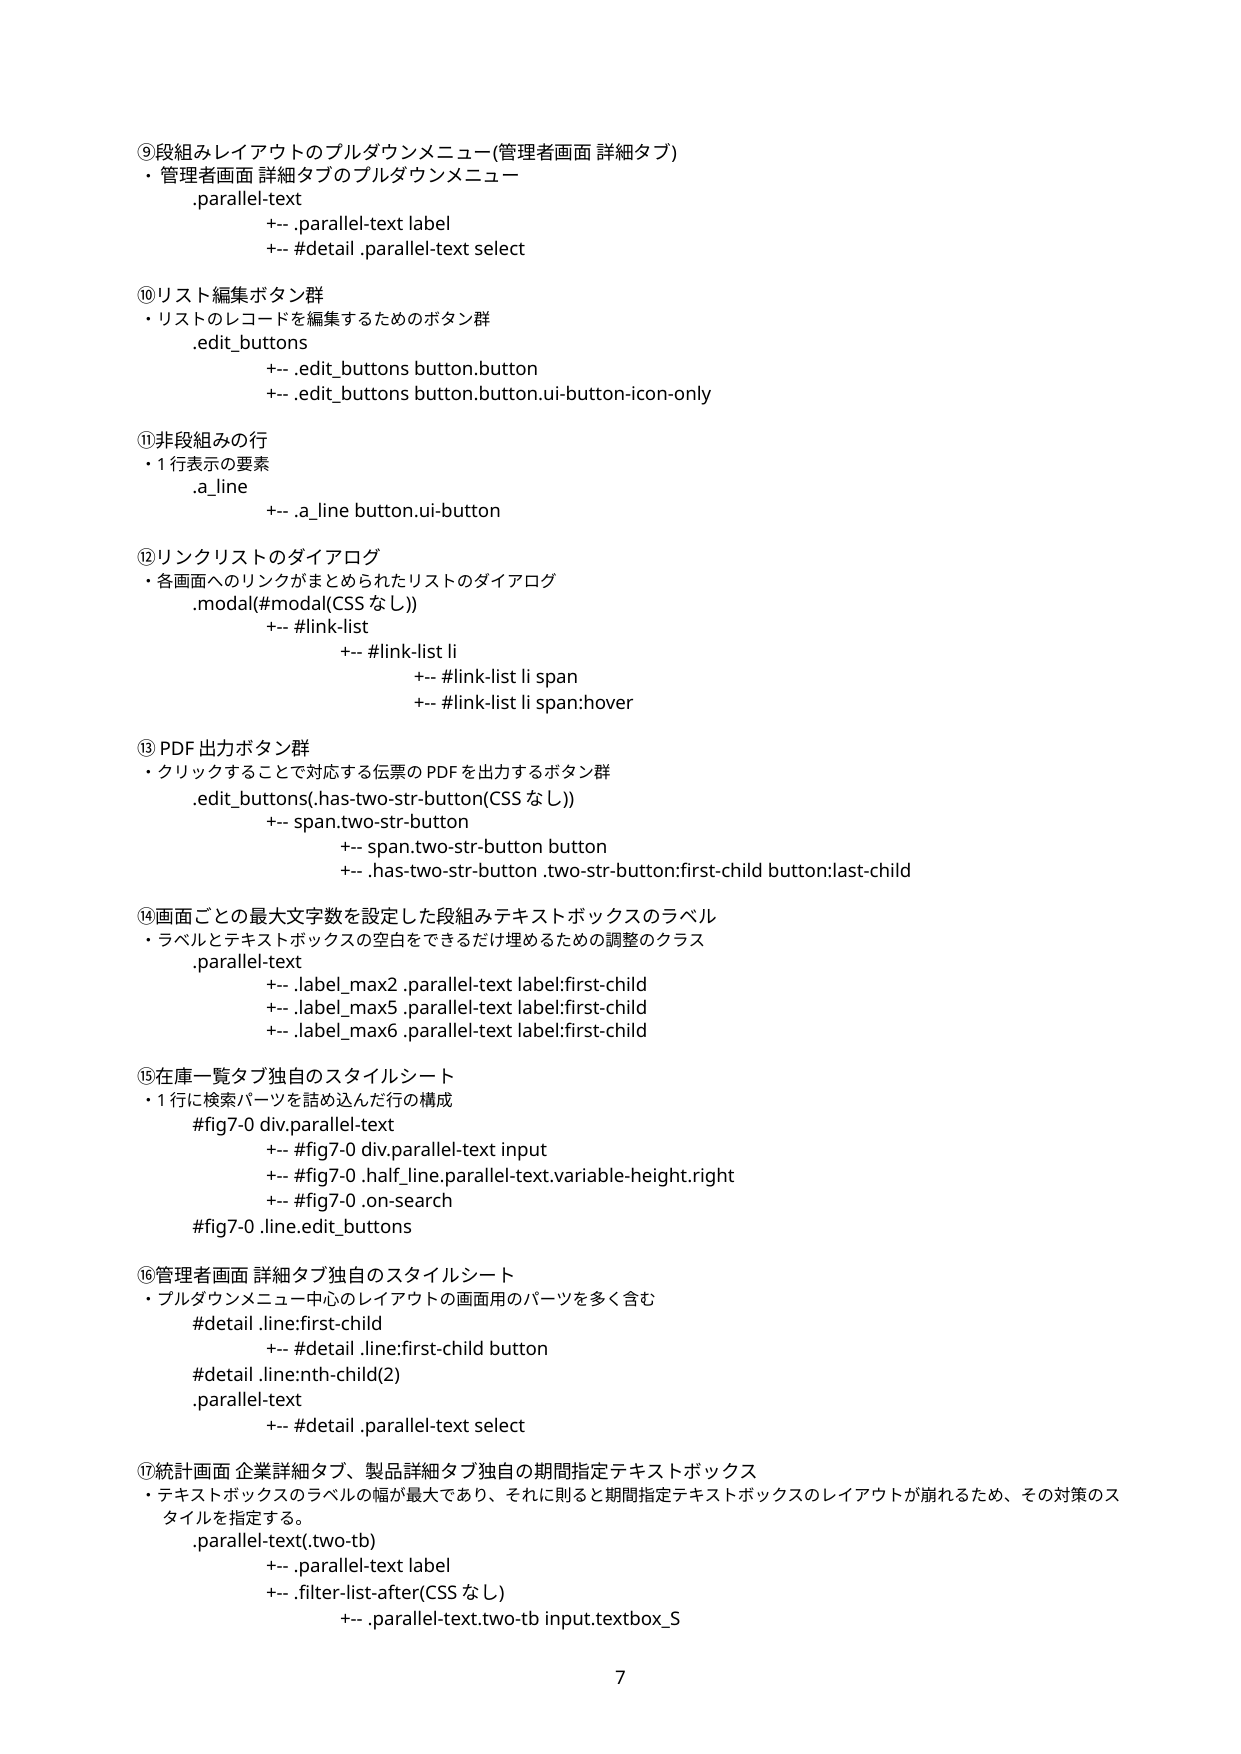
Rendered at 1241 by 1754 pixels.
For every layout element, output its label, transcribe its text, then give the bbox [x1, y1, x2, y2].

text ・1行表示の要素 [140, 452, 1122, 475]
text +-- #detail .parallel-text select [118, 1412, 1122, 1437]
text +-- .parallel-text.two-tb input.textbox_S [118, 1605, 1122, 1630]
text +-- .label_max5 .parallel-text label:first-child [118, 996, 1122, 1019]
text +-- .label_max6 .parallel-text label:first-child [118, 1019, 1122, 1042]
text +-- .label_max2 .parallel-text label:first-child [118, 973, 1122, 996]
text .parallel-text [118, 1386, 1122, 1412]
text ・リストのレコードを編集するためのボタン群 [140, 307, 1122, 329]
text .parallel-text [118, 187, 1122, 210]
text .parallel-text [118, 951, 1122, 973]
text ⑪非段組みの行 [118, 429, 1122, 452]
text .edit_buttons(.has-two-str-button(CSSなし)) [118, 783, 1122, 810]
text ・クリックすることで対応する伝票のPDFを出力するボタン群 [140, 760, 1122, 783]
text +-- .a_line button.ui-button [118, 498, 1122, 523]
text +-- .parallel-text label [118, 210, 1122, 235]
text .parallel-text(.two-tb) [118, 1529, 1122, 1552]
text ・テキストボックスのラベルの幅が最大であり、それに則ると期間指定テキストボックスのレイアウトが崩れるため、その対策のスタイルを指定する。 [140, 1483, 1122, 1529]
text +-- #fig7-0 .on-search [118, 1187, 1122, 1213]
text +-- #link-list li span:hover [118, 689, 1122, 714]
text ・ 管理者画面 詳細タブのプルダウンメニュー [140, 164, 1122, 187]
text +-- #fig7-0 .half_line.parallel-text.variable-height.right [118, 1162, 1122, 1187]
text +-- #link-list li [118, 638, 1122, 663]
text +-- #link-list [118, 615, 1122, 638]
text #fig7-0 div.parallel-text [118, 1111, 1122, 1136]
text ⑭画面ごとの最大文字数を設定した段組みテキストボックスのラベル [118, 905, 1122, 928]
text .modal(#modal(CSSなし)) [118, 592, 1122, 615]
text #detail .line:nth-child(2) [118, 1361, 1122, 1386]
text +-- #fig7-0 div.parallel-text input [118, 1136, 1122, 1162]
text ⑬PDF出力ボタン群 [118, 737, 1122, 760]
text ・各画面へのリンクがまとめられたリストのダイアログ [140, 569, 1122, 592]
text ・ラベルとテキストボックスの空白をできるだけ埋めるための調整のクラス [140, 928, 1122, 951]
text ⑮在庫一覧タブ独自のスタイルシート [118, 1065, 1122, 1088]
text ・1行に検索パーツを詰め込んだ行の構成 [140, 1088, 1122, 1111]
text #detail .line:first-child [118, 1310, 1122, 1335]
text +-- #detail .parallel-text select [118, 235, 1122, 261]
text +-- #link-list li span [118, 663, 1122, 689]
text ⑯管理者画面 詳細タブ独自のスタイルシート [118, 1264, 1122, 1287]
text ⑰統計画面 企業詳細タブ、製品詳細タブ独自の期間指定テキストボックス [118, 1460, 1122, 1483]
text +-- .edit_buttons button.button [118, 355, 1122, 381]
text +-- span.two-str-button [118, 810, 1122, 833]
text +-- span.two-str-button button [118, 833, 1122, 859]
text +-- .parallel-text label [118, 1552, 1122, 1578]
text ⑩リスト編集ボタン群 [118, 284, 1122, 307]
text +-- .has-two-str-button .two-str-button:first-child button:last-child [118, 859, 1122, 882]
text ⑨段組みレイアウトのプルダウンメニュー(管理者画面 詳細タブ) [118, 141, 1122, 164]
text ・プルダウンメニュー中心のレイアウトの画面用のパーツを多く含む [140, 1287, 1122, 1310]
text .edit_buttons [118, 329, 1122, 355]
text .a_line [118, 475, 1122, 498]
text +-- .filter-list-after(CSSなし) [118, 1578, 1122, 1605]
text #fig7-0 .line.edit_buttons [118, 1213, 1122, 1238]
text ⑫リンクリストのダイアログ [118, 546, 1122, 569]
text +-- #detail .line:first-child button [118, 1335, 1122, 1361]
text +-- .edit_buttons button.button.ui-button-icon-only [118, 381, 1122, 406]
